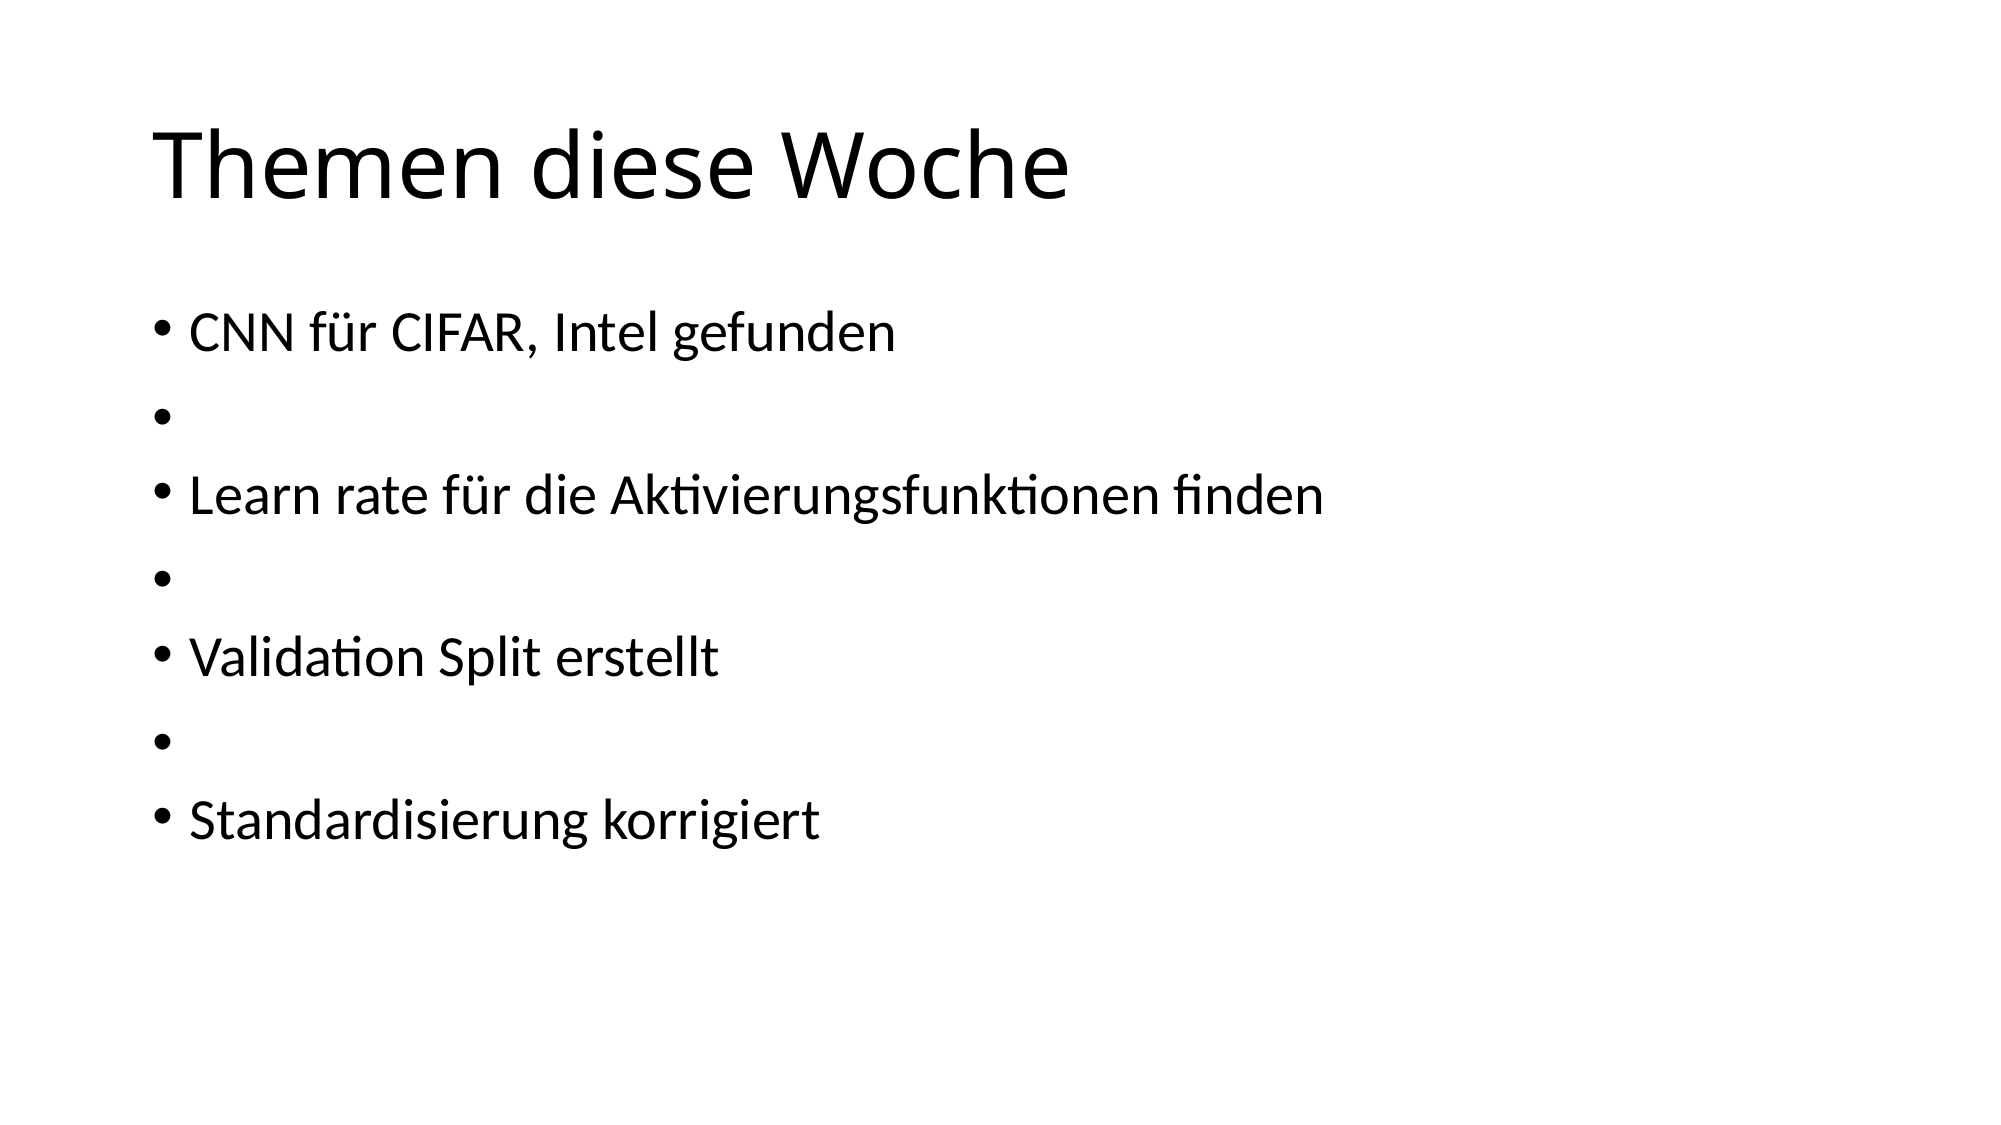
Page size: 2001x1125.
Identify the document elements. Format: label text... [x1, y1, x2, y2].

title Themen diese Woche [137, 59, 1863, 278]
list CNN für CIFAR, Intel gefunden Learn rate für die Aktivierungsfunktionen finden Validation Split erstellt Standardisierung korrigiert [137, 299, 1863, 1014]
